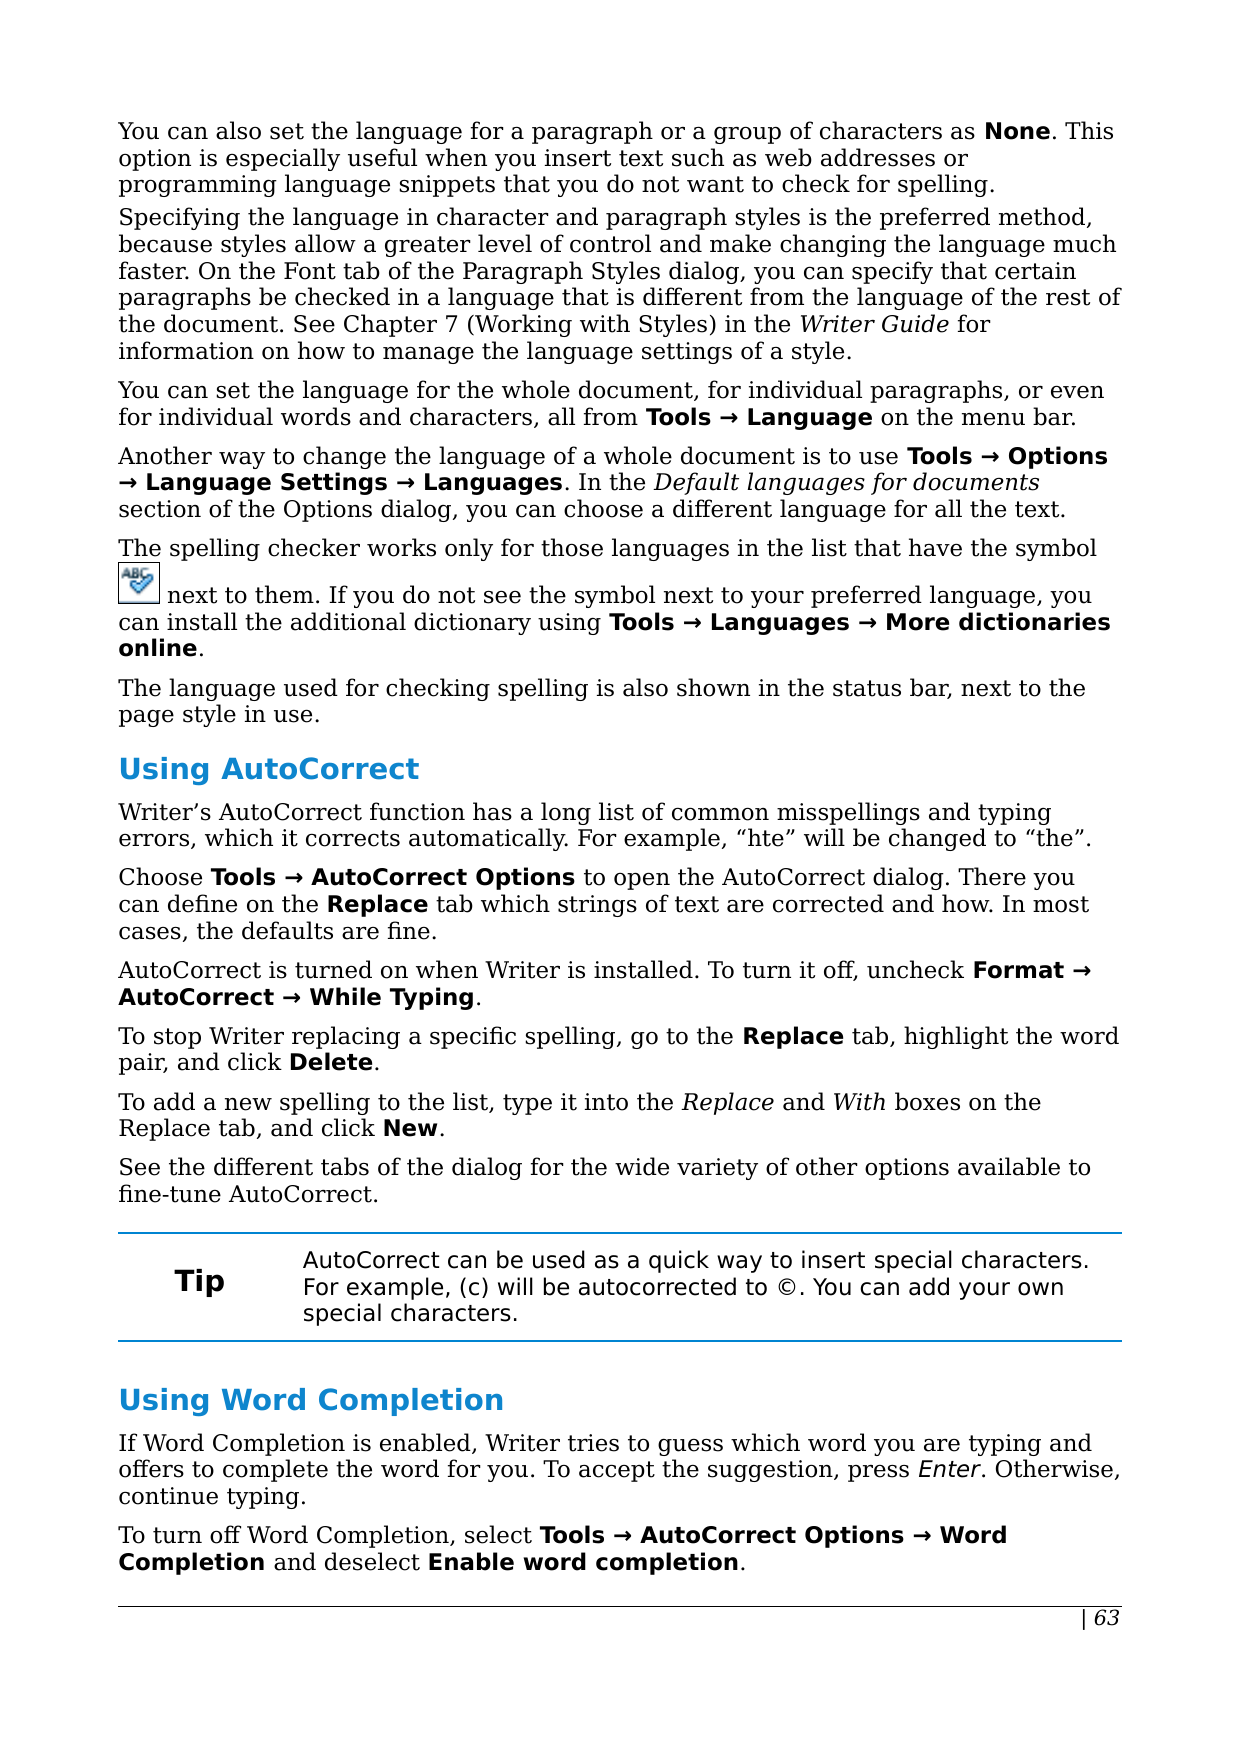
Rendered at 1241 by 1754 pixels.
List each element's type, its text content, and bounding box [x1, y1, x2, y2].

text To turn off Word Completion, select Tools → AutoCorrect Options → Word Completion and deselect Enable word completion. [118, 1522, 1122, 1576]
text To add a new spelling to the list, type it into the Replace and With boxes on the Replace tab, and click New. [118, 1089, 1122, 1142]
subtitle Using Word Completion [118, 1383, 1122, 1417]
text The language used for checking spelling is also shown in the status bar, next to the page style in use. [118, 675, 1122, 728]
table_header Tip [118, 1234, 281, 1340]
text Choose Tools → AutoCorrect Options to open the AutoCorrect dialog. There you can define on the Replace tab which strings of text are corrected and how. In most cases, the defaults are fine. [118, 864, 1122, 944]
text Writer’s AutoCorrect function has a long list of common misspellings and typing errors, which it corrects automatically. For example, “hte” will be changed to “the”. [118, 799, 1122, 852]
text Another way to change the language of a whole document is to use Tools → Options → Language Settings → Languages. In the Default languages for documents section of the Options dialog, you can choose a different language for all the text. [118, 443, 1122, 523]
text To stop Writer replacing a specific spelling, go to the Replace tab, highlight the word pair, and click Delete. [118, 1023, 1122, 1076]
list You can also set the language for a paragraph or a group of characters as None. This option is especially useful when you insert text such as web addresses or programming language snippets that you do not want to check for spelling. [118, 118, 1122, 198]
picture [119, 563, 159, 603]
text You can set the language for the whole document, for individual paragraphs, or even for individual words and characters, all from Tools → Language on the menu bar. [118, 377, 1122, 430]
text If Word Completion is enabled, Writer tries to guess which word you are typing and offers to complete the word for you. To accept the suggestion, press Enter. Otherwise, continue typing. [118, 1430, 1122, 1510]
subtitle Using AutoCorrect [118, 752, 1122, 786]
text The spelling checker works only for those languages in the list that have the symbol next to them. If you do not see the symbol next to your preferred language, you can install the additional dictionary using Tools → Languages → More dictionaries online. [118, 535, 1122, 662]
text See the different tabs of the dialog for the wide variety of other options available to fine-tune AutoCorrect. [118, 1154, 1122, 1208]
text Specifying the language in character and paragraph styles is the preferred method, because styles allow a greater level of control and make changing the language much faster. On the Font tab of the Paragraph Styles dialog, you can specify that certain paragraphs be checked in a language that is different from the language of the rest of the document. See Chapter 7 (Working with Styles) in the Writer Guide for information on how to manage the language settings of a style. [118, 204, 1122, 364]
table_header AutoCorrect can be used as a quick way to insert special characters. For example, (c) will be autocorrected to ©. You can add your own special characters. [281, 1234, 1122, 1340]
text AutoCorrect is turned on when Writer is installed. To turn it off, uncheck Format → AutoCorrect → While Typing. [118, 957, 1122, 1010]
